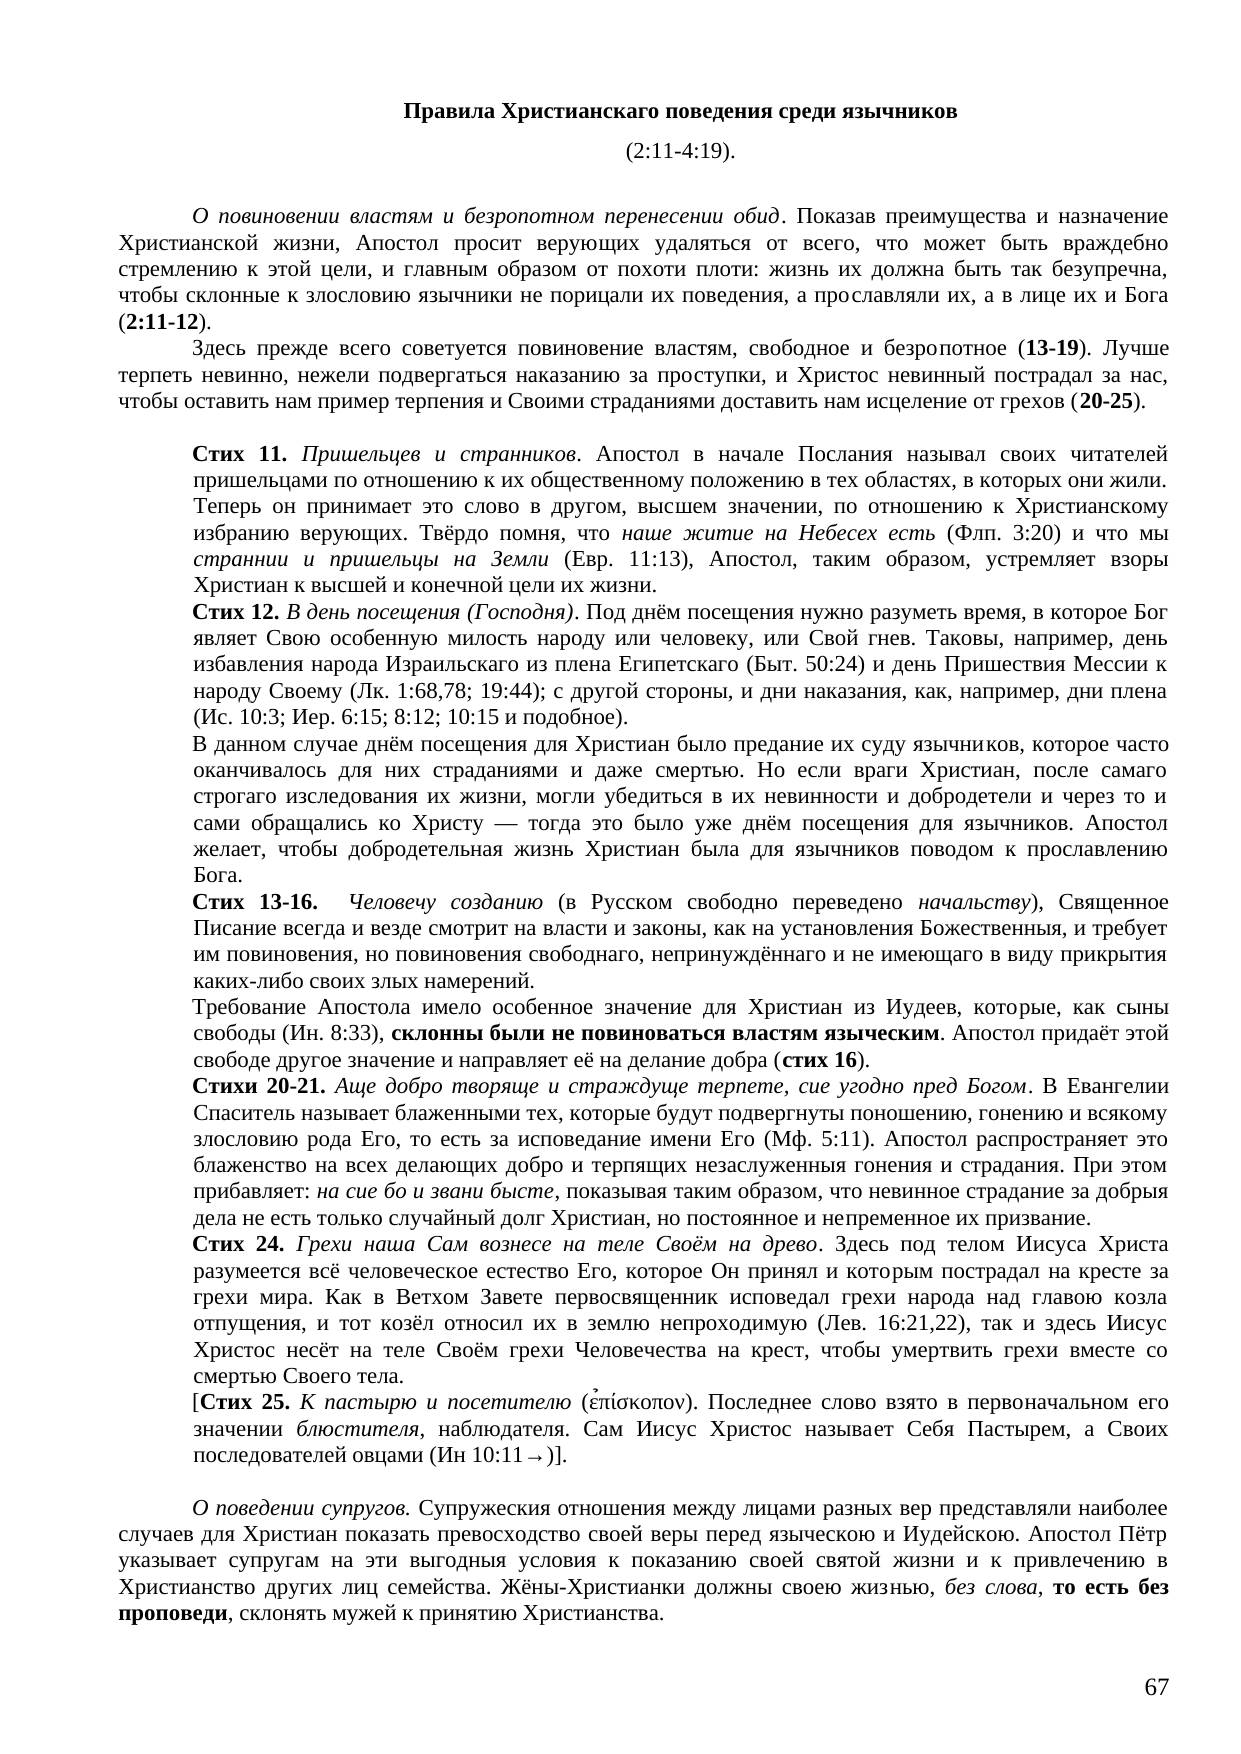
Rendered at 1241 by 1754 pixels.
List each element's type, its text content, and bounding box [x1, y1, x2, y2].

text Стих 13-16. Человечу созданию (в Русском свободно переведено начальству), Священное Писание всегда и везде смотрит на власти и законы, как на установления Божественныя, и требует им повиновения, но повиновения свободнаго, непринуждённаго и не имеющаго в виду прикрытия каких-либо своих злых намерений. [192, 888, 1169, 993]
text Требование Апостола имело особенное значение для Христиан из Иудеев, кото­рые, как сыны свободы (Ин. 8:33), склонны были не повиноваться властям язы­ческим. Апостол придаёт этой свободе другое значение и направляет её на делание добра (стих 16). [192, 993, 1169, 1072]
text [Стих 25. К пастырю и посетителю (ε̉πίσκοπον). Последнее слово взято в перво­начальном его значении блюстителя, наблюдателя. Сам Иисус Христос называ­ет Себя Пастырем, а Своих последователей овцами (Ин 10:11→)]. [192, 1388, 1169, 1467]
text (2:11-4:19). [118, 137, 1169, 163]
text Стих 24. Грехи наша Сам вознесе на теле Своём на древо. Здесь под телом Иисуса Христа разумеется всё человеческое естество Его, которое Он принял и кото­рым пострадал на кресте за грехи мира. Как в Ветхом Завете первосвященник исповедал грехи народа над главою козла отпущения, и тот козёл относил их в землю непроходимую (Лев. 16:21,22), так и здесь Иисус Христос несёт на теле Своём грехи Человечества на крест, чтобы умертвить грехи вместе со смертью Своего тела. [192, 1230, 1169, 1388]
text Стихи 20-21. Аще добро творяще и страждуще терпете, сие угодно пред Богом. В Евангелии Спаситель называет блаженными тех, которые будут подвергнуты поношению, гонению и всякому злословию рода Его, то есть за исповедание имени Его (Мф. 5:11). Апостол распространяет это блаженство на всех делающих добро и терпящих незаслуженныя гонения и страдания. При этом прибавля­ет: на cиe бо и звани бысте, показывая таким образом, что невинное страдание за добрыя дела не есть только случайный долг Христиан, но постоянное и не­пременное их призвание. [192, 1072, 1169, 1230]
text О повиновении властям и безропотном перенесении обид. Показав преимущества и назначение Христианской жизни, Апостол просит верую­щих удаляться от всего, что может быть враждебно стремлению к этой цели, и главным образом от похоти плоти: жизнь их должна быть так безупречна, чтобы склонные к злословию язычники не порицали их поведения, а про­славляли их, а в лице их и Бога (2:11-12). [118, 202, 1169, 334]
text Правила Христианскаго поведения среди язычников [118, 97, 1169, 123]
text Стих 11. Пришельцев и странников. Апостол в начале Послания называл своих читателей пришельцами по отношению к их общественному положению в тех областях, в которых они жили. Теперь он принимает это слово в другом, выс­шем значении, по отношению к Христианскому избранию верующих. Твёрдо помня, что наше житие на Небесех есть (Флп. 3:20) и что мы страннии и пришельцы на Земли (Евр. 11:13), Апостол, таким образом, устремляет взоры Христиан к высшей и конечной цели их жизни. [192, 440, 1169, 598]
text Стих 12. В день посещения (Господня). Под днём посещения нужно разуметь время, в которое Бог являет Свою особенную милость народу или человеку, или Свой гнев. Таковы, например, день избавления народа Израильскаго из плена Египетскаго (Быт. 50:24) и день Пришествия Мессии к народу Своему (Лк. 1:68,78; 19:44); с другой стороны, и дни наказания, как, например, дни плена (Ис. 10:3; Иер. 6:15; 8:12; 10:15 и подобное). [192, 598, 1169, 729]
text О поведении супругов. Супружеския отношения между лицами разных вер представляли наиболее случаев для Христиан показать превосходство своей веры перед языческою и Иудейскою. Апостол Пётр указывает супругам на эти выгодныя условия к показанию своей святой жизни и к привлечению в Христианство других лиц семейства. Жёны-Христианки должны своею жиз­нью, без слова, то есть без проповеди, склонять мужей к принятию Христианства. [118, 1494, 1169, 1626]
text Здесь прежде всего советуется повиновение властям, свободное и безро­потное (13-19). Лучше терпеть невинно, нежели подвергаться наказанию за про­ступки, и Христос невинный пострадал за нас, чтобы оставить нам пример терпения и Своими страданиями доставить нам исцеление от грехов (20-25). [118, 334, 1169, 413]
text В данном случае днём посещения для Христиан было предание их суду язычни­ков, которое часто оканчивалось для них страданиями и даже смертью. Но если враги Христиан, после самаго строгаго изследования их жизни, могли убедиться в их невинности и добродетели и через то и сами обращались ко Христу — тогда это было уже днём посещения для язычников. Апостол желает, чтобы добродетельная жизнь Христиан была для язычников поводом к прославлению Бога. [192, 729, 1169, 888]
